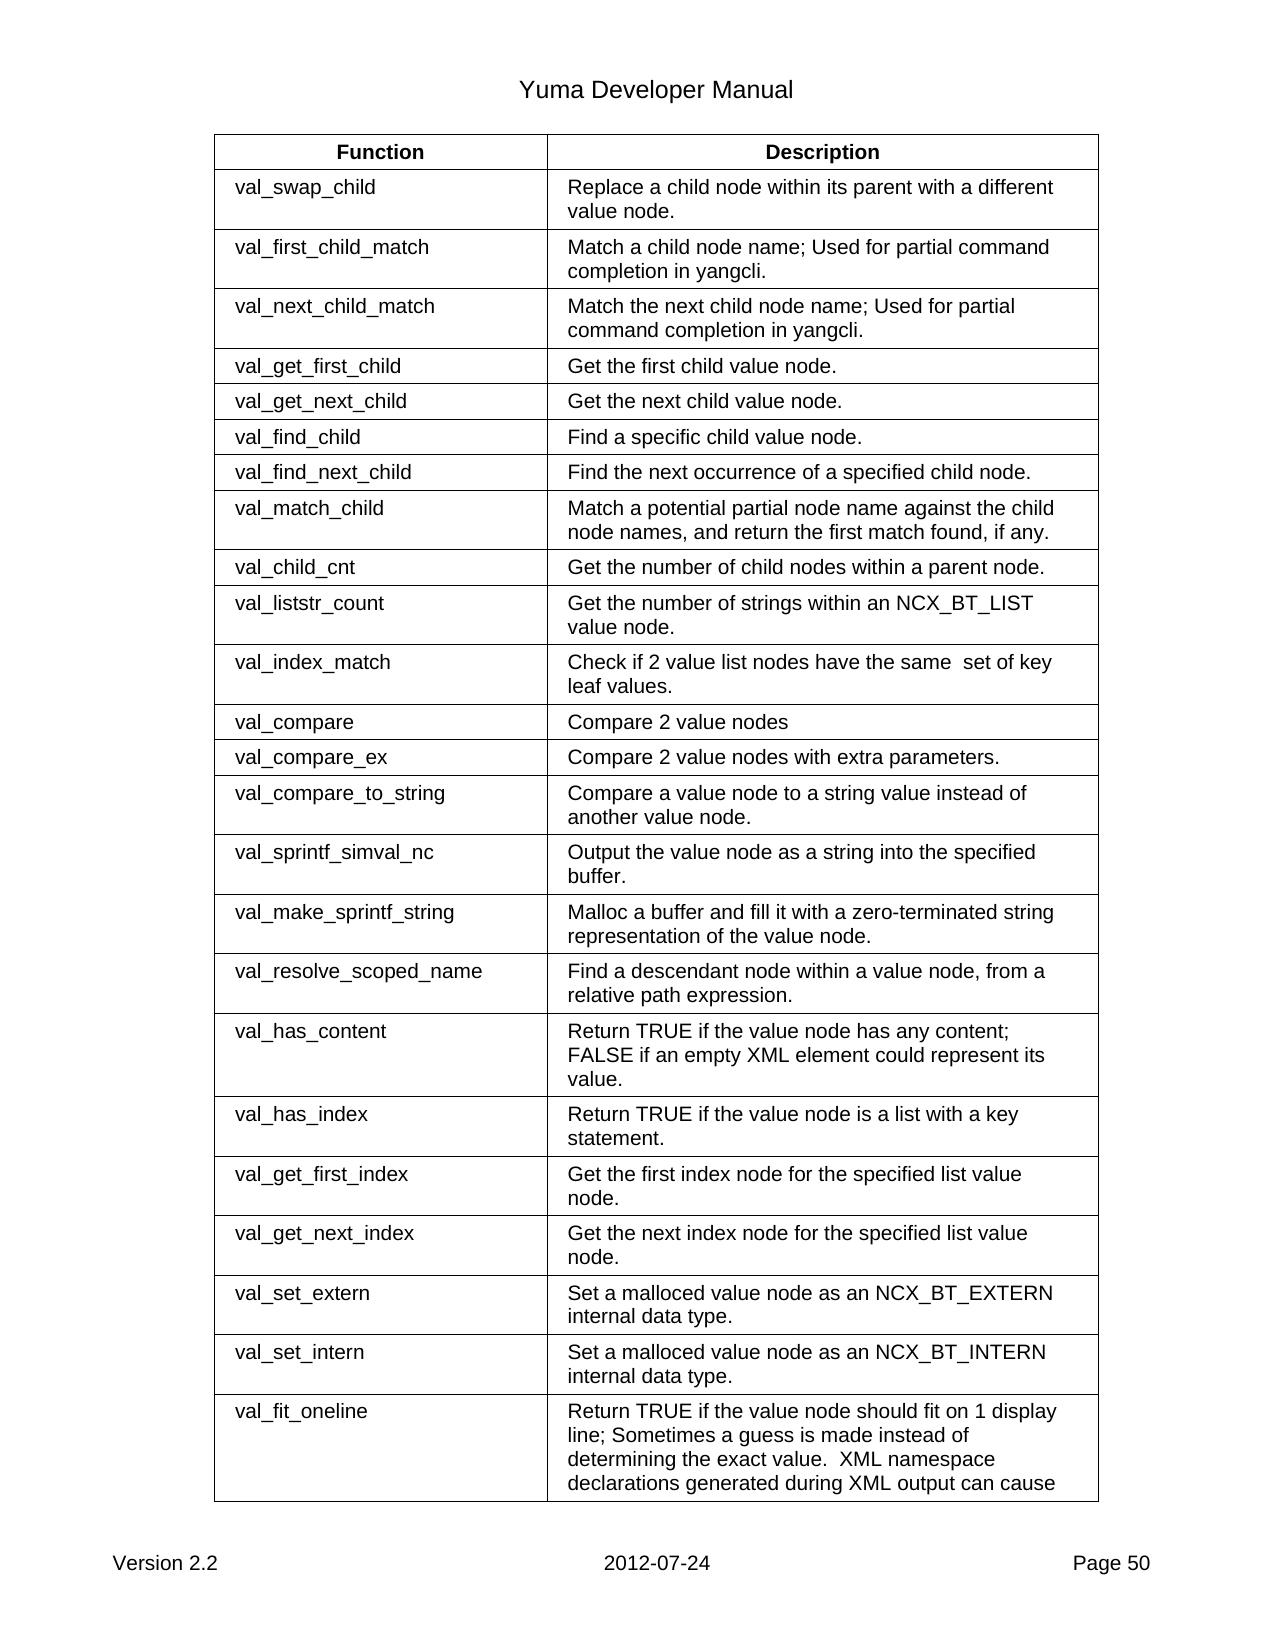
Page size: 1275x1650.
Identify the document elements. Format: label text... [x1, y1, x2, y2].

table_cell Compare 2 value nodes with extra parameters. [548, 740, 1098, 775]
table_cell val_sprintf_simval_nc [215, 835, 547, 894]
table_cell Get the first child value node. [548, 349, 1098, 383]
table_cell val_index_match [215, 645, 547, 704]
table_cell Replace a child node within its parent with a different value node. [548, 170, 1098, 229]
table_cell val_get_first_index [215, 1157, 547, 1215]
table_cell val_has_index [215, 1097, 547, 1156]
table_cell Match the next child node name; Used for partial command completion in yangcli. [548, 289, 1098, 348]
table_cell Get the next child value node. [548, 384, 1098, 419]
table_cell val_fit_oneline [215, 1395, 547, 1501]
table_cell val_find_child [215, 420, 547, 454]
table_cell Find a descendant node within a value node, from a relative path expression. [548, 954, 1098, 1013]
table_cell Return TRUE if the value node is a list with a key statement. [548, 1097, 1098, 1156]
table_cell val_compare_ex [215, 740, 547, 775]
table_cell val_liststr_count [215, 586, 547, 644]
table_cell val_set_intern [215, 1335, 547, 1393]
table_cell Output the value node as a string into the specified buffer. [548, 835, 1098, 894]
table_cell val_get_next_index [215, 1216, 547, 1274]
table_cell Get the number of strings within an NCX_BT_LIST value node. [548, 586, 1098, 644]
table_cell val_compare [215, 705, 547, 739]
table_cell val_get_next_child [215, 384, 547, 419]
table_cell val_set_extern [215, 1276, 547, 1334]
table_cell Find a specific child value node. [548, 420, 1098, 454]
table_cell Check if 2 value list nodes have the same set of key leaf values. [548, 645, 1098, 704]
table_cell val_resolve_scoped_name [215, 954, 547, 1013]
table_cell Return TRUE if the value node should fit on 1 display line; Sometimes a guess is made instead of determining the exact value. XML namespace declarations generated during XML output can cause [548, 1395, 1098, 1501]
table_cell Compare 2 value nodes [548, 705, 1098, 739]
table_cell val_match_child [215, 491, 547, 549]
table_cell val_has_content [215, 1014, 547, 1096]
table_cell val_make_sprintf_string [215, 895, 547, 953]
table_cell val_next_child_match [215, 289, 547, 348]
table_cell val_child_cnt [215, 550, 547, 585]
table_cell Match a potential partial node name against the child node names, and return the first match found, if any. [548, 491, 1098, 549]
table_cell Find the next occurrence of a specified child node. [548, 455, 1098, 490]
table_cell Malloc a buffer and fill it with a zero-terminated string representation of the value node. [548, 895, 1098, 953]
table_cell val_first_child_match [215, 230, 547, 288]
table_cell Set a malloced value node as an NCX_BT_INTERN internal data type. [548, 1335, 1098, 1393]
table_cell Get the number of child nodes within a parent node. [548, 550, 1098, 585]
table_header Function [215, 135, 547, 169]
table_cell val_swap_child [215, 170, 547, 229]
table_cell Set a malloced value node as an NCX_BT_EXTERN internal data type. [548, 1276, 1098, 1334]
table_cell val_compare_to_string [215, 776, 547, 834]
table_cell Get the first index node for the specified list value node. [548, 1157, 1098, 1215]
table_cell Match a child node name; Used for partial command completion in yangcli. [548, 230, 1098, 288]
table_cell Compare a value node to a string value instead of another value node. [548, 776, 1098, 834]
table_cell Return TRUE if the value node has any content; FALSE if an empty XML element could represent its value. [548, 1014, 1098, 1096]
table_cell val_get_first_child [215, 349, 547, 383]
table_header Description [548, 135, 1098, 169]
table_cell val_find_next_child [215, 455, 547, 490]
table_cell Get the next index node for the specified list value node. [548, 1216, 1098, 1274]
